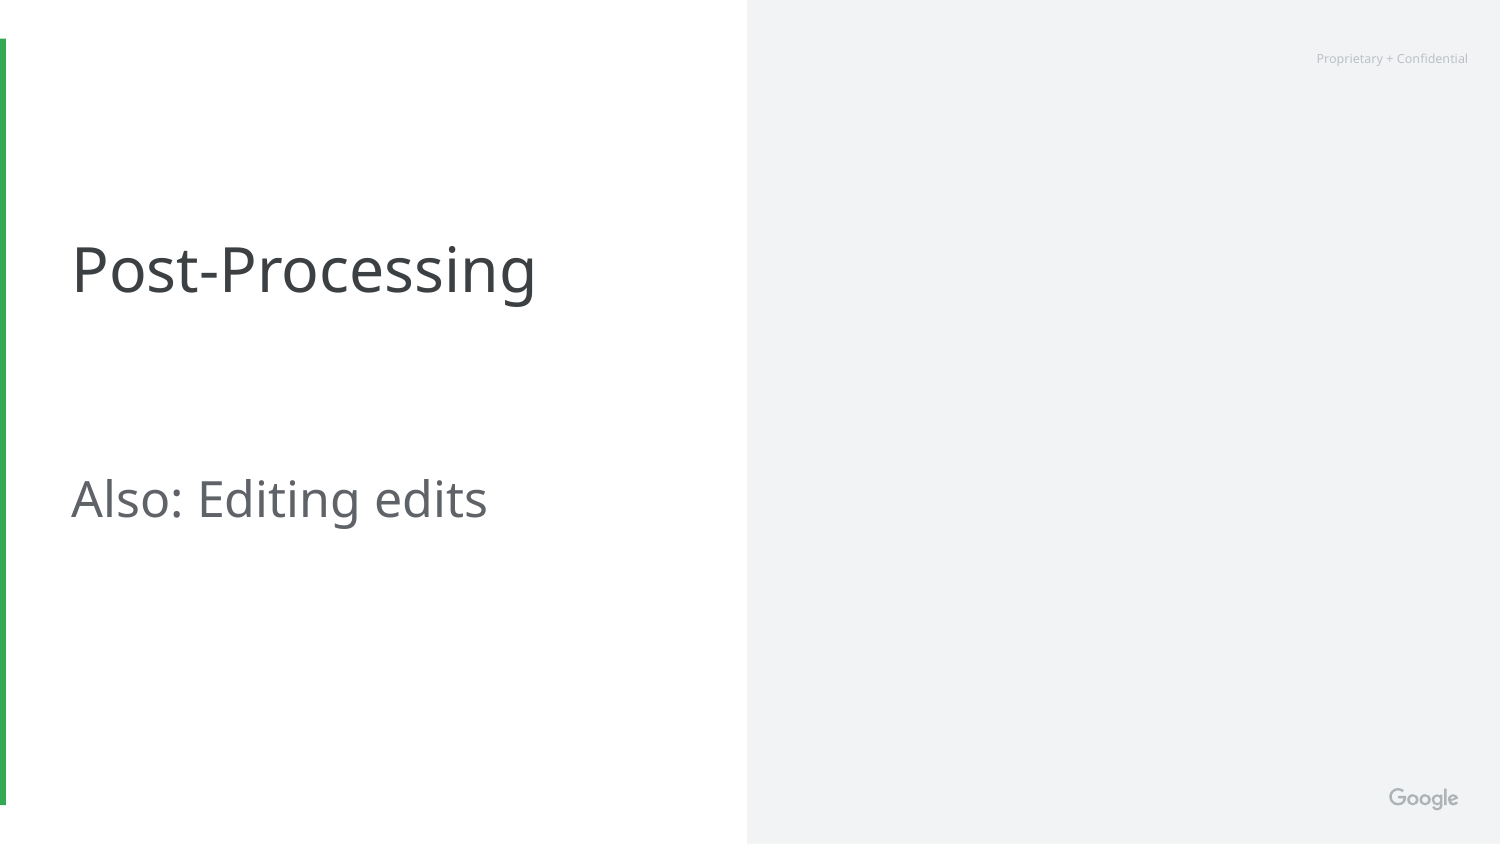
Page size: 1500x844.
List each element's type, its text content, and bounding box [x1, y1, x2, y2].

title Post-Processing [56, 224, 691, 292]
list Also: Editing edits [56, 356, 545, 693]
